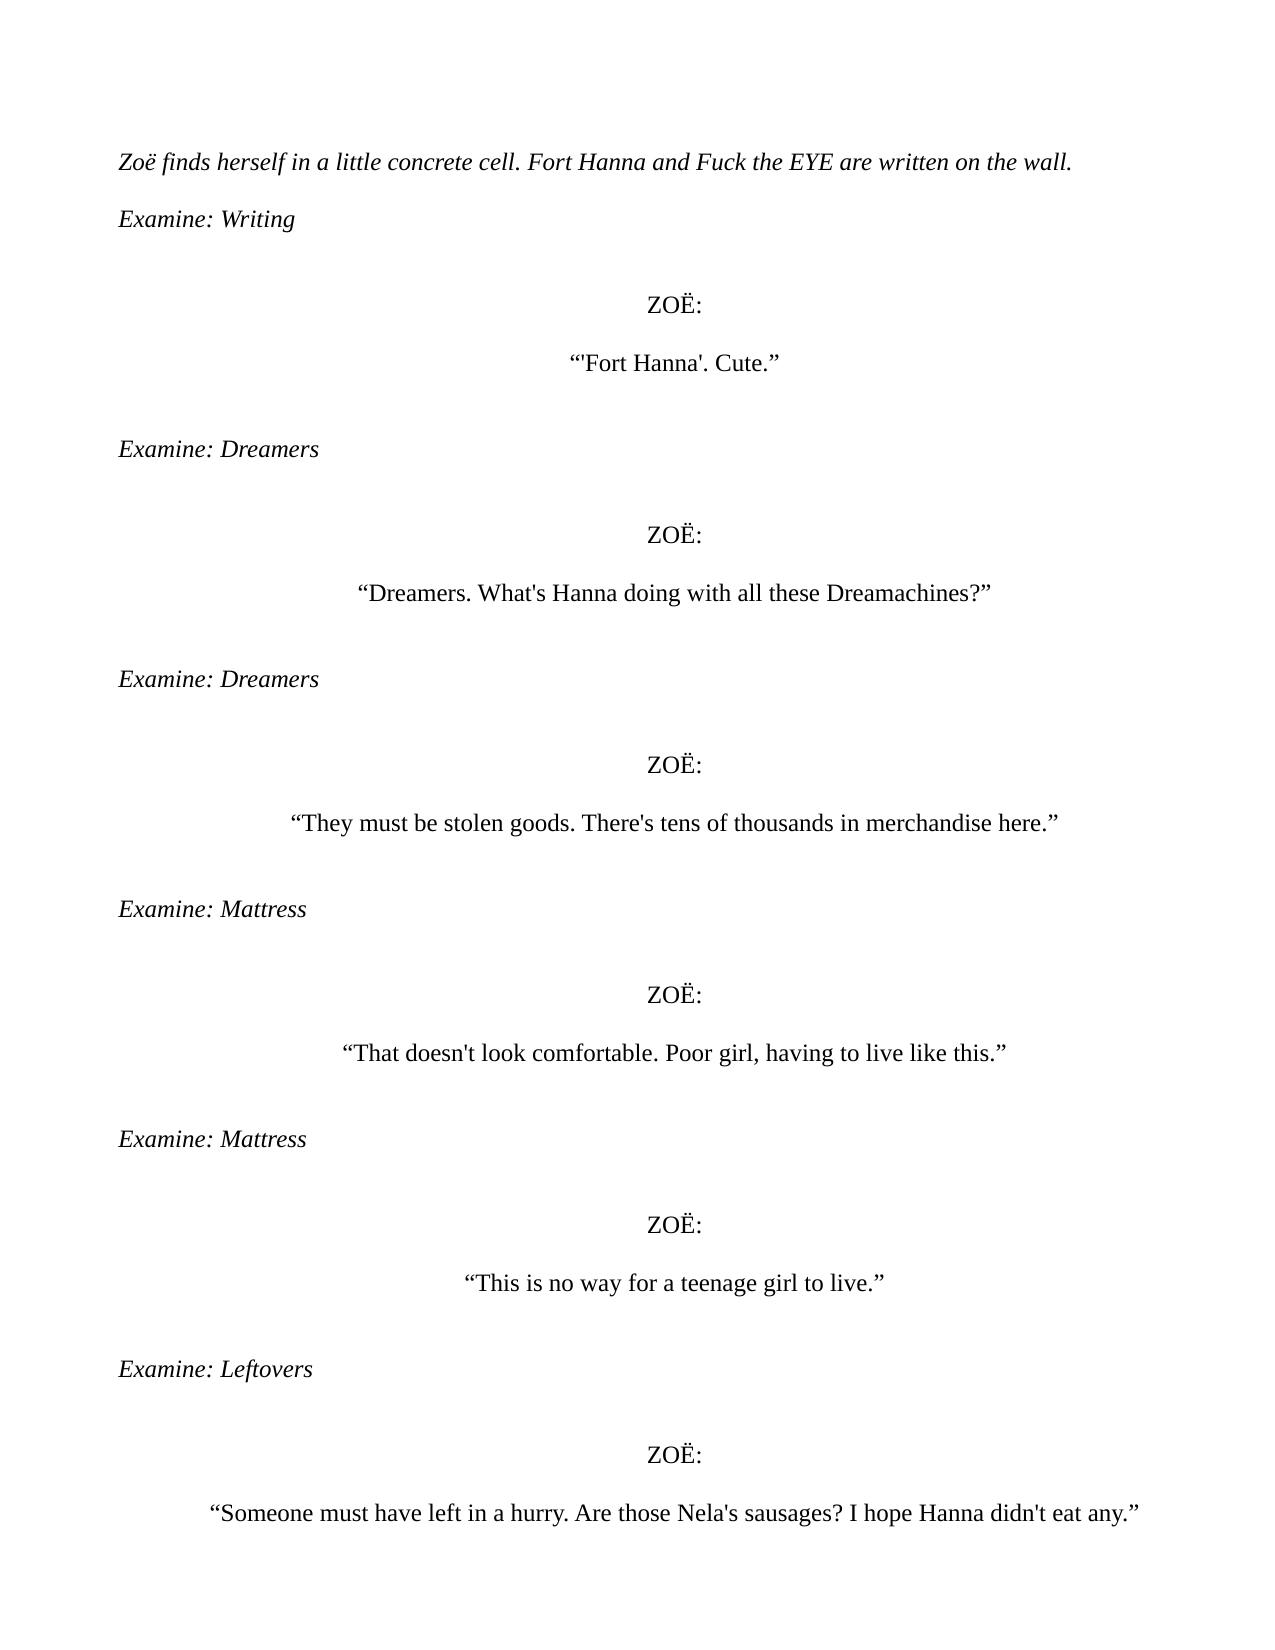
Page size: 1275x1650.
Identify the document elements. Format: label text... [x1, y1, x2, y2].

text ZOË: [118, 981, 1157, 1009]
text ZOË: [118, 751, 1157, 779]
text ZOË: [118, 1211, 1157, 1239]
text ZOË: [118, 1441, 1157, 1469]
text Zoë finds herself in a little concrete cell. Fort Hanna and Fuck the EYE are written on the wall. [118, 147, 1157, 176]
text Examine: Writing [118, 204, 1157, 233]
text “That doesn't look comfortable. Poor girl, having to live like this.” [118, 1038, 1157, 1067]
text Examine: Mattress [118, 894, 1157, 923]
text “Dreamers. What's Hanna doing with all these Dreamachines?” [118, 578, 1157, 607]
text “Someone must have left in a hurry. Are those Nela's sausages? I hope Hanna didn't eat any.” [118, 1498, 1157, 1527]
text Examine: Leftovers [118, 1354, 1157, 1383]
text Examine: Dreamers [118, 664, 1157, 693]
text ZOË: [118, 291, 1157, 319]
text “This is no way for a teenage girl to live.” [118, 1268, 1157, 1297]
text “They must be stolen goods. There's tens of thousands in merchandise here.” [118, 808, 1157, 837]
text ZOË: [118, 521, 1157, 549]
text Examine: Mattress [118, 1124, 1157, 1153]
text “'Fort Hanna'. Cute.” [118, 348, 1157, 377]
text Examine: Dreamers [118, 434, 1157, 463]
